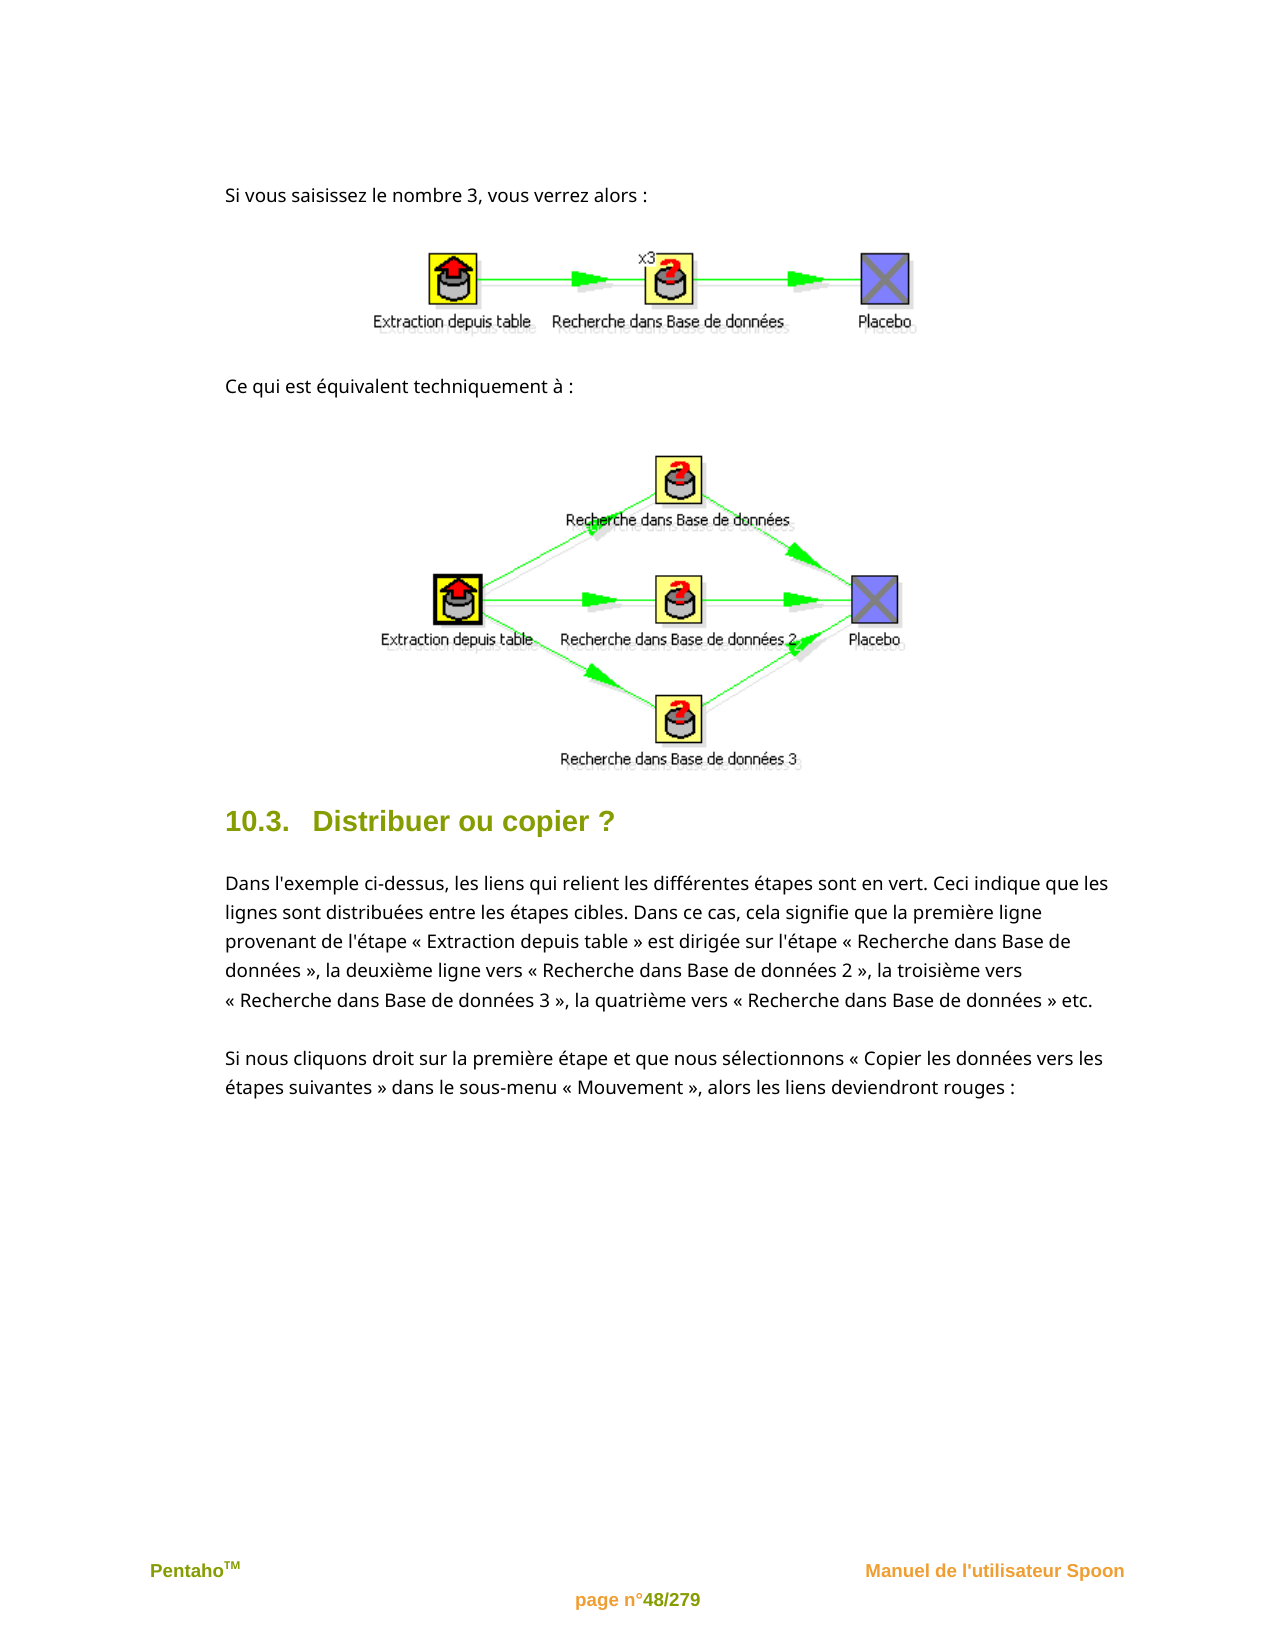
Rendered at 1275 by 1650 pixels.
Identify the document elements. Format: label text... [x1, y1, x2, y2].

text Ce qui est équivalent techniquement à : [225, 340, 1125, 399]
subtitle Distribuer ou copier ? [225, 429, 1125, 837]
text Si nous cliquons droit sur la première étape et que nous sélectionnons « Copier les données vers les étapes suivantes » dans le sous-menu « Mouvement », alors les liens deviendront rouges : [225, 1042, 1125, 1101]
picture [353, 241, 922, 340]
text Si vous saisissez le nombre 3, vous verrez alors : [225, 179, 1125, 209]
picture [367, 446, 908, 779]
text Dans l'exemple ci-dessus, les liens qui relient les différentes étapes sont en vert. Ceci indique que les lignes sont distribuées entre les étapes cibles. Dans ce cas, cela signifie que la première ligne provenant de l'étape « Extraction depuis table » est dirigée sur l'étape « Recherche dans Base de données », la deuxième ligne vers « Recherche dans Base de données 2 », la troisième vers « Recherche dans Base de données 3 », la quatrième vers « Recherche dans Base de données » etc. [225, 867, 1125, 1013]
